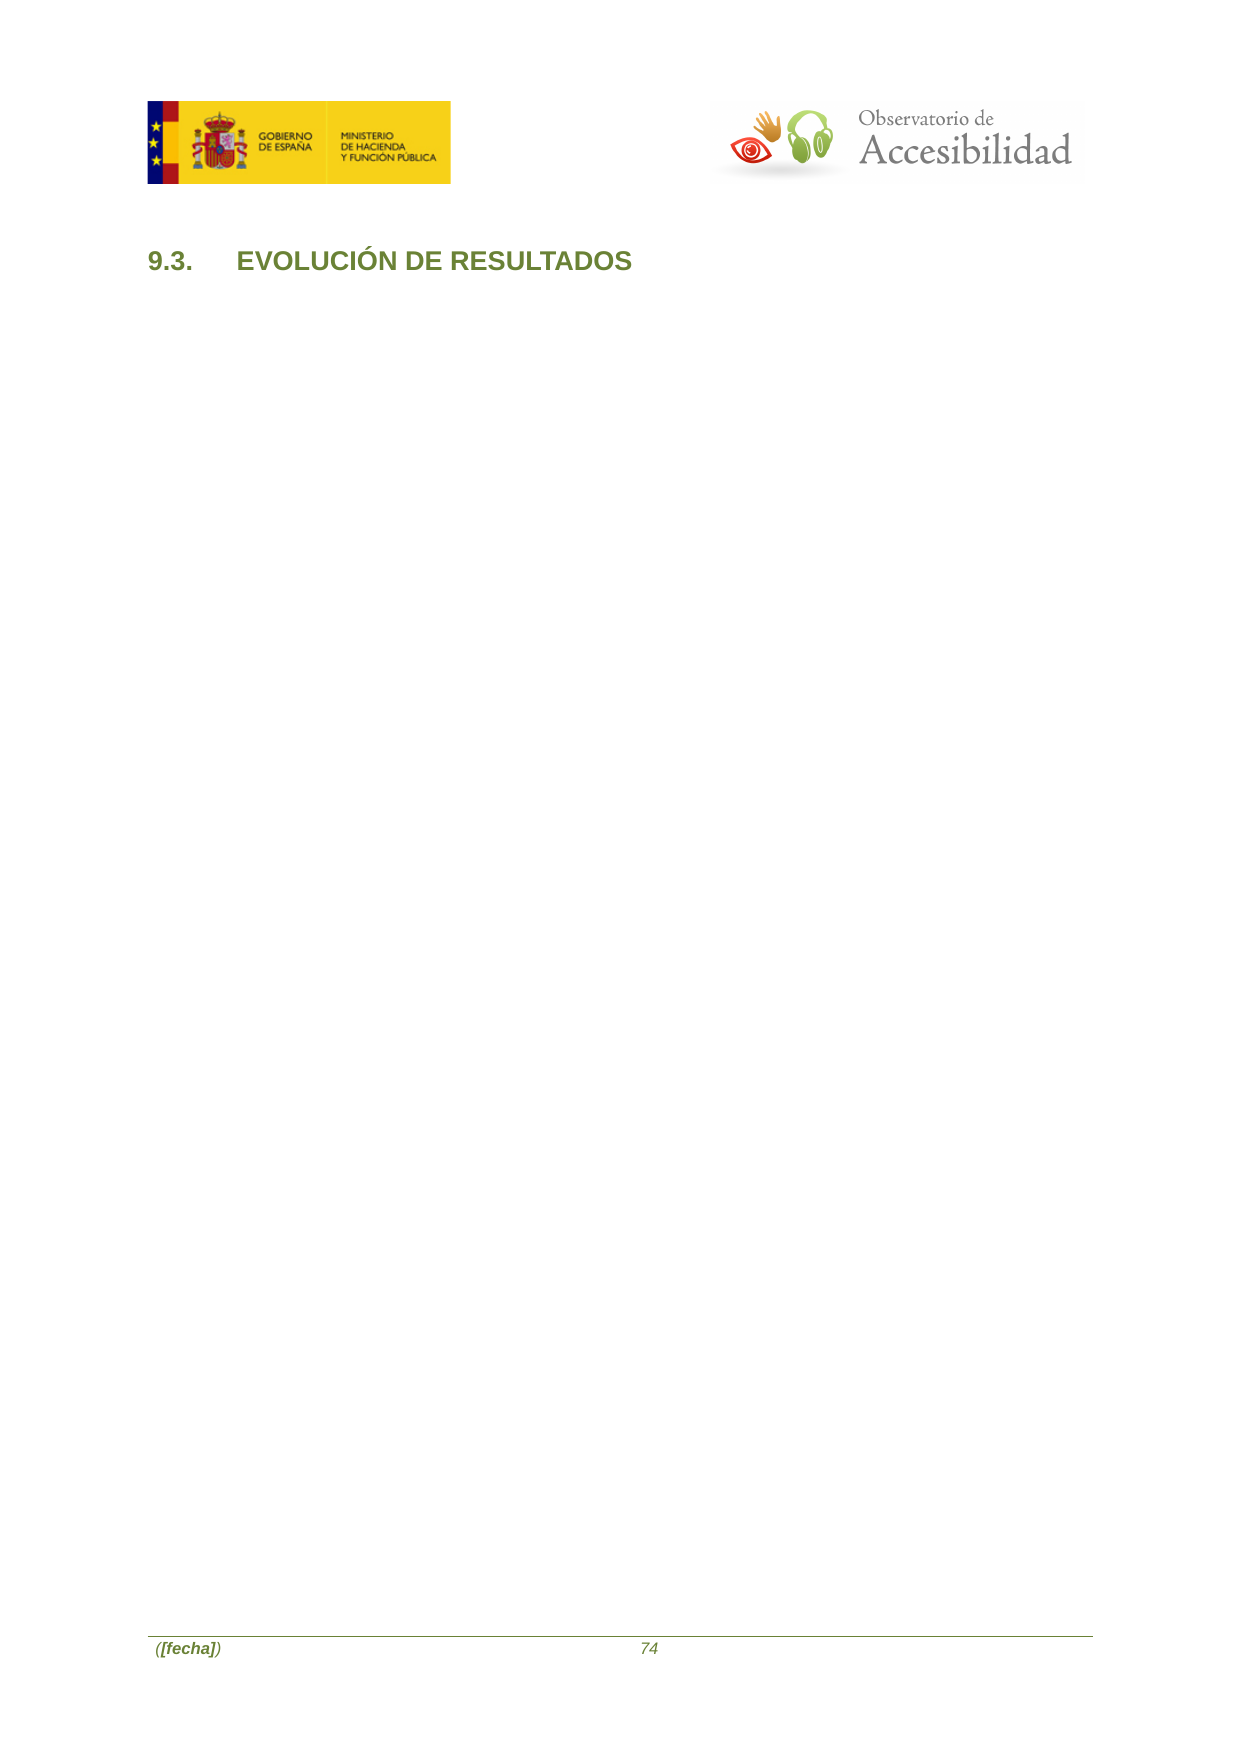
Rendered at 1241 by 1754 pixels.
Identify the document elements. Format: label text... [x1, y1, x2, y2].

picture [710, 101, 1086, 184]
picture [147, 101, 451, 184]
subtitle Evolución de resultados [148, 245, 1092, 276]
